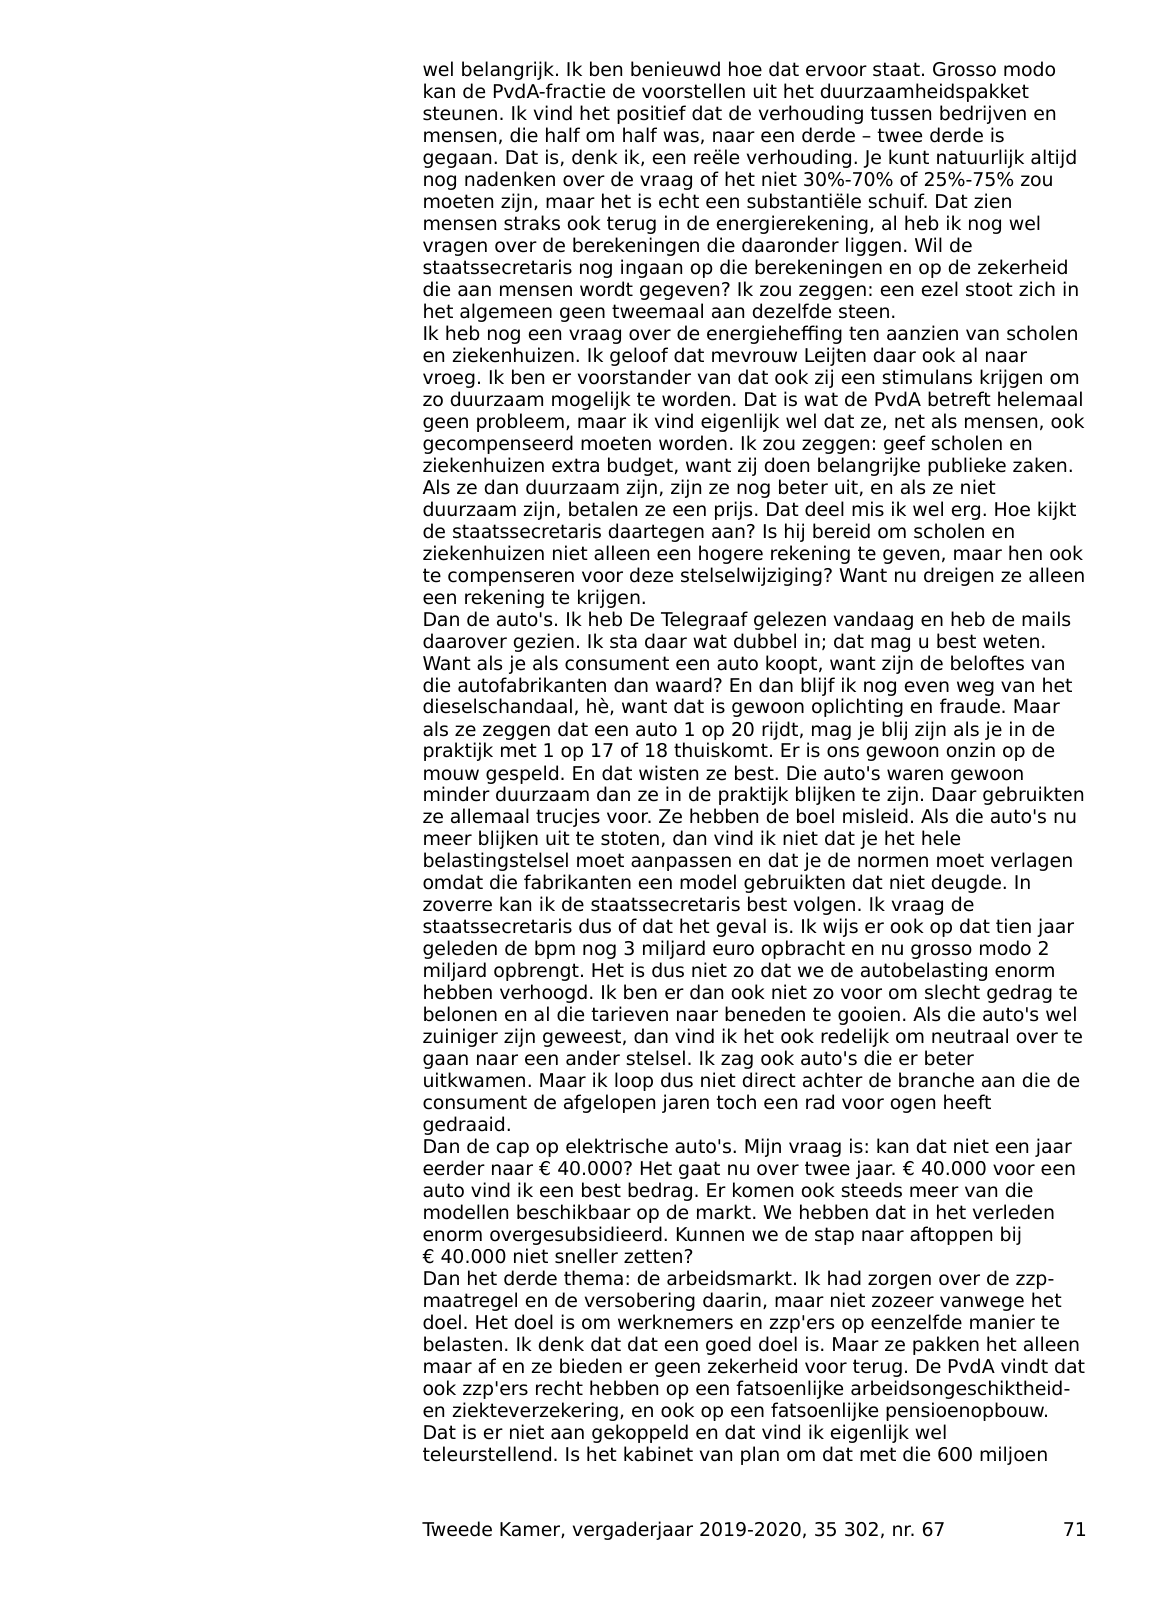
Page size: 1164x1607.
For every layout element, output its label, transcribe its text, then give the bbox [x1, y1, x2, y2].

text Dan het derde thema: de arbeidsmarkt. Ik had zorgen over de zzp-maatregel en de versobering daarin, maar niet zozeer vanwege het doel. Het doel is om werknemers en zzp'ers op eenzelfde manier te belasten. Ik denk dat dat een goed doel is. Maar ze pakken het alleen maar af en ze bieden er geen zekerheid voor terug. De PvdA vindt dat ook zzp'ers recht hebben op een fatsoenlijke arbeidsongeschiktheid- en ziekteverzekering, en ook op een fatsoenlijke pensioenopbouw. Dat is er niet aan gekoppeld en dat vind ik eigenlijk wel teleurstellend. Is het kabinet van plan om dat met die 600 miljoen [422, 1268, 1087, 1466]
text Dan de auto's. Ik heb De Telegraaf gelezen vandaag en heb de mails daarover gezien. Ik sta daar wat dubbel in; dat mag u best weten. Want als je als consument een auto koopt, want zijn de beloftes van die autofabrikanten dan waard? En dan blijf ik nog even weg van het dieselschandaal, hè, want dat is gewoon oplichting en fraude. Maar als ze zeggen dat een auto 1 op 20 rijdt, mag je blij zijn als je in de praktijk met 1 op 17 of 18 thuiskomt. Er is ons gewoon onzin op de mouw gespeld. En dat wisten ze best. Die auto's waren gewoon minder duurzaam dan ze in de praktijk blijken te zijn. Daar gebruikten ze allemaal trucjes voor. Ze hebben de boel misleid. Als die auto's nu meer blijken uit te stoten, dan vind ik niet dat je het hele belastingstelsel moet aanpassen en dat je de normen moet verlagen omdat die fabrikanten een model gebruikten dat niet deugde. In zoverre kan ik de staatssecretaris best volgen. Ik vraag de staatssecretaris dus of dat het geval is. Ik wijs er ook op dat tien jaar geleden de bpm nog 3 miljard euro opbracht en nu grosso modo 2 miljard opbrengt. Het is dus niet zo dat we de autobelasting enorm hebben verhoogd. Ik ben er dan ook niet zo voor om slecht gedrag te belonen en al die tarieven naar beneden te gooien. Als die auto's wel zuiniger zijn geweest, dan vind ik het ook redelijk om neutraal over te gaan naar een ander stelsel. Ik zag ook auto's die er beter uitkwamen. Maar ik loop dus niet direct achter de branche aan die de consument de afgelopen jaren toch een rad voor ogen heeft gedraaid. [422, 608, 1087, 1136]
text Dan de cap op elektrische auto's. Mijn vraag is: kan dat niet een jaar eerder naar € 40.000? Het gaat nu over twee jaar. € 40.000 voor een auto vind ik een best bedrag. Er komen ook steeds meer van die modellen beschikbaar op de markt. We hebben dat in het verleden enorm overgesubsidieerd. Kunnen we de stap naar aftoppen bij € 40.000 niet sneller zetten? [422, 1136, 1087, 1268]
text wel belangrijk. Ik ben benieuwd hoe dat ervoor staat. Grosso modo kan de PvdA-fractie de voorstellen uit het duurzaamheidspakket steunen. Ik vind het positief dat de verhouding tussen bedrijven en mensen, die half om half was, naar een derde – twee derde is gegaan. Dat is, denk ik, een reële verhouding. Je kunt natuurlijk altijd nog nadenken over de vraag of het niet 30%-70% of 25%-75% zou moeten zijn, maar het is echt een substantiële schuif. Dat zien mensen straks ook terug in de energierekening, al heb ik nog wel vragen over de berekeningen die daaronder liggen. Wil de staatssecretaris nog ingaan op die berekeningen en op de zekerheid die aan mensen wordt gegeven? Ik zou zeggen: een ezel stoot zich in het algemeen geen tweemaal aan dezelfde steen. [422, 59, 1087, 323]
text Ik heb nog een vraag over de energieheffing ten aanzien van scholen en ziekenhuizen. Ik geloof dat mevrouw Leijten daar ook al naar vroeg. Ik ben er voorstander van dat ook zij een stimulans krijgen om zo duurzaam mogelijk te worden. Dat is wat de PvdA betreft helemaal geen probleem, maar ik vind eigenlijk wel dat ze, net als mensen, ook gecompenseerd moeten worden. Ik zou zeggen: geef scholen en ziekenhuizen extra budget, want zij doen belangrijke publieke zaken. Als ze dan duurzaam zijn, zijn ze nog beter uit, en als ze niet duurzaam zijn, betalen ze een prijs. Dat deel mis ik wel erg. Hoe kijkt de staatssecretaris daartegen aan? Is hij bereid om scholen en ziekenhuizen niet alleen een hogere rekening te geven, maar hen ook te compenseren voor deze stelselwijziging? Want nu dreigen ze alleen een rekening te krijgen. [422, 323, 1087, 608]
